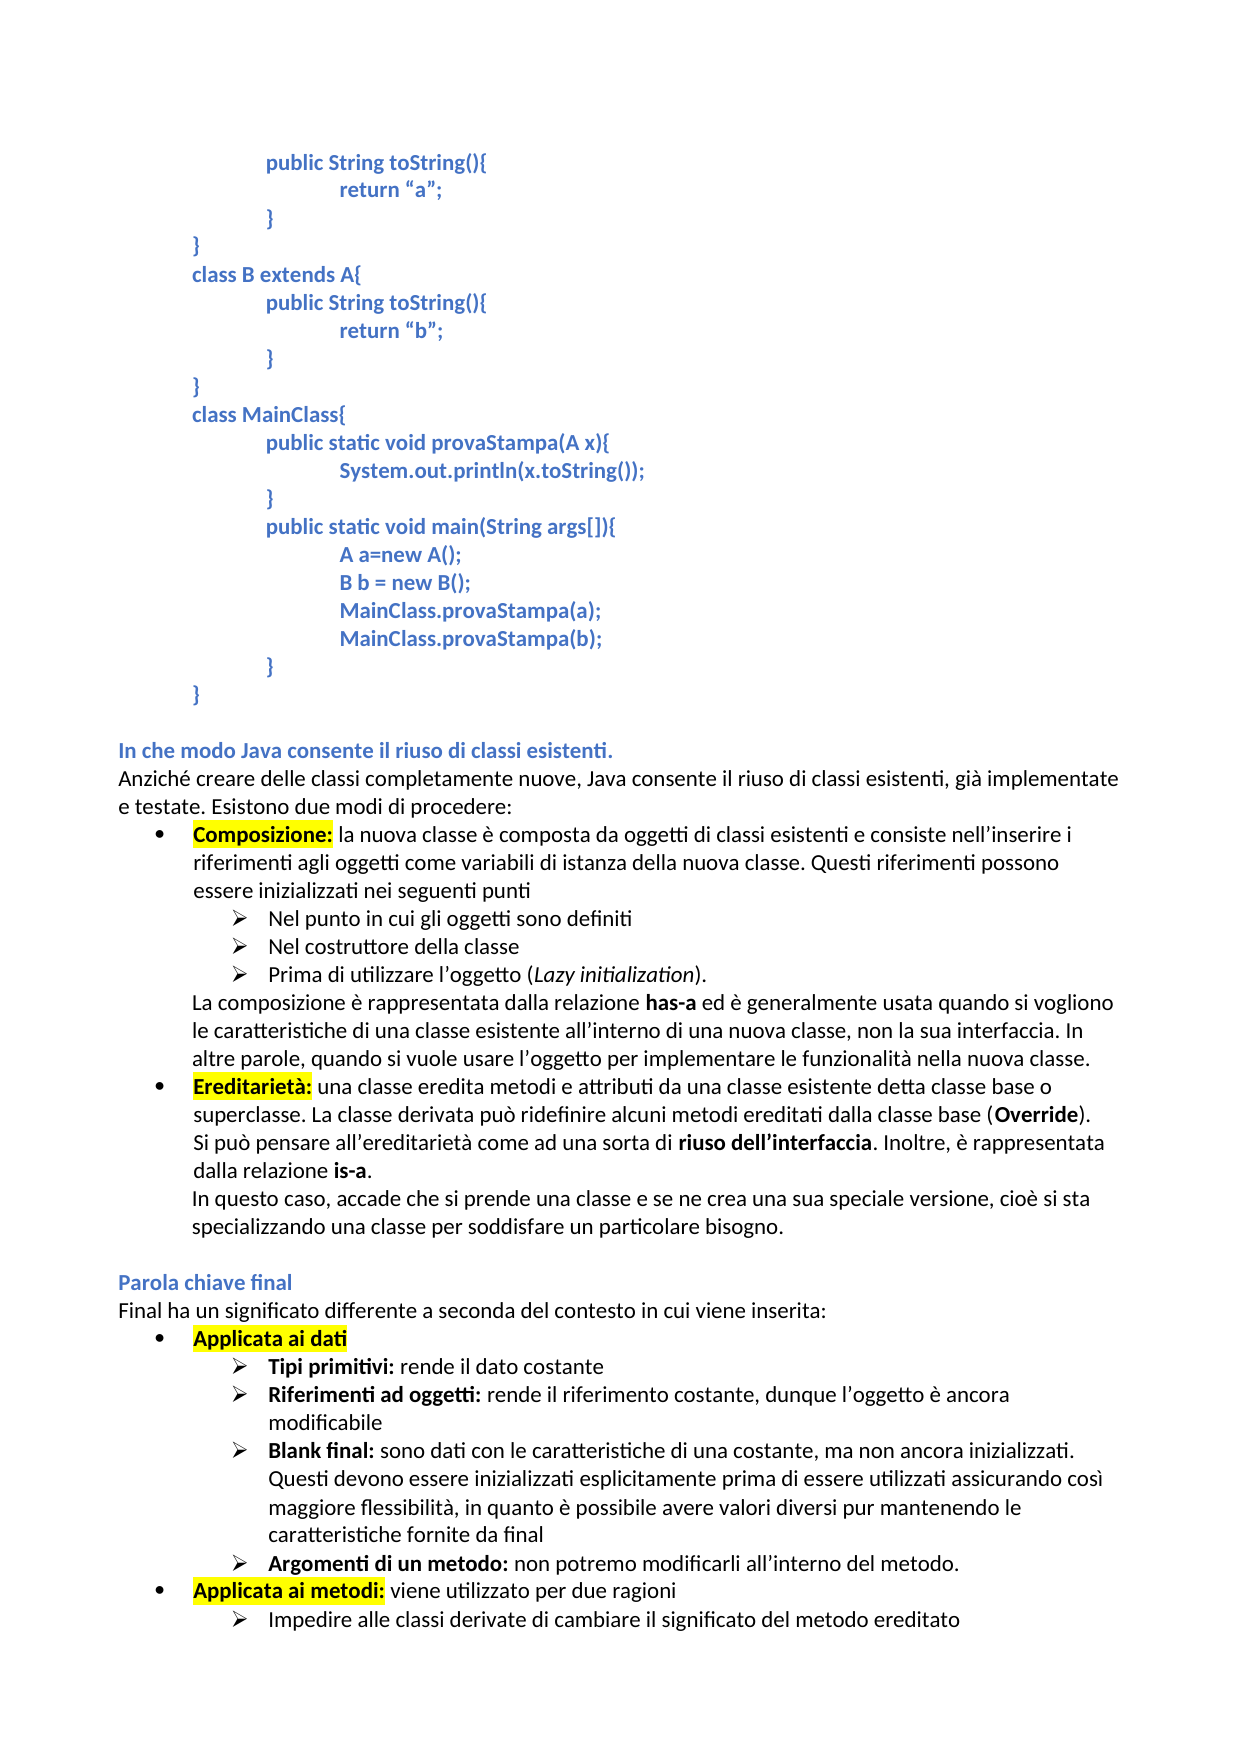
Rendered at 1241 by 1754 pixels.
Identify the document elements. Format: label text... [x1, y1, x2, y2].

text In che modo Java consente il riuso di classi esistenti. [118, 736, 1122, 764]
list Composizione: la nuova classe è composta da oggetti di classi esistenti e consiste nell’inserire i riferimenti agli oggetti come variabili di istanza della nuova classe. Questi riferimenti possono essere inizializzati nei seguenti punti [156, 820, 1122, 904]
text public static void provaStampa(A x){ [192, 428, 1122, 456]
text Final ha un significato differente a seconda del contesto in cui viene inserita: [118, 1296, 1122, 1324]
text } [118, 372, 1122, 400]
list Prima di utilizzare l’oggetto (Lazy initialization). [231, 960, 1122, 988]
text return “b”; [266, 316, 1122, 344]
text MainClass.provaStampa(b); [339, 624, 1122, 652]
text public String toString(){ [192, 288, 1122, 316]
text In questo caso, accade che si prende una classe e se ne crea una sua speciale versione, cioè si sta specializzando una classe per soddisfare un particolare bisogno. [192, 1184, 1122, 1240]
text Parola chiave final [118, 1268, 1122, 1296]
text La composizione è rappresentata dalla relazione has-a ed è generalmente usata quando si vogliono le caratteristiche di una classe esistente all’interno di una nuova classe, non la sua interfaccia. In altre parole, quando si vuole usare l’oggetto per implementare le funzionalità nella nuova classe. [192, 988, 1122, 1072]
list Tipi primitivi: rende il dato costante [231, 1352, 1122, 1381]
text Anziché creare delle classi completamente nuove, Java consente il riuso di classi esistenti, già implementate e testate. Esistono due modi di procedere: [118, 764, 1122, 820]
text B b = new B(); [266, 568, 1122, 596]
list Nel costruttore della classe [231, 932, 1122, 960]
text A a=new A(); [266, 540, 1122, 568]
text Si può pensare all’ereditarietà come ad una sorta di riuso dell’interfaccia. Inoltre, è rappresentata dalla relazione is-a. [193, 1128, 1122, 1184]
text MainClass.provaStampa(a); [266, 596, 1122, 624]
text class MainClass{ [118, 400, 1122, 428]
list Riferimenti ad oggetti: rende il riferimento costante, dunque l’oggetto è ancora modificabile [231, 1381, 1122, 1437]
list Ereditarietà: una classe eredita metodi e attributi da una classe esistente detta classe base o superclasse. La classe derivata può ridefinire alcuni metodi ereditati dalla classe base (Override). [156, 1072, 1122, 1128]
list Nel punto in cui gli oggetti sono definiti [231, 904, 1122, 932]
list Argomenti di un metodo: non potremo modificarli all’interno del metodo. [231, 1549, 1122, 1577]
text System.out.println(x.toString()); [266, 456, 1122, 484]
list Applicata ai dati [156, 1324, 1122, 1352]
text public String toString(){ [192, 148, 1122, 176]
list Blank final: sono dati con le caratteristiche di una costante, ma non ancora inizializzati. Questi devono essere inizializzati esplicitamente prima di essere utilizzati assicurando così maggiore flessibilità, in quanto è possibile avere valori diversi pur mantenendo le caratteristiche fornite da final [231, 1437, 1122, 1549]
list Impedire alle classi derivate di cambiare il significato del metodo ereditato [231, 1605, 1122, 1633]
text } [118, 680, 1122, 708]
text } [192, 652, 1122, 680]
text } [192, 204, 1122, 232]
text public static void main(String args[]){ [192, 512, 1122, 540]
text } [192, 232, 1122, 260]
text class B extends A{ [118, 260, 1122, 288]
text } [192, 484, 1122, 512]
list Applicata ai metodi: viene utilizzato per due ragioni [156, 1577, 1122, 1605]
text return “a”; [266, 176, 1122, 204]
text } [192, 344, 1122, 372]
